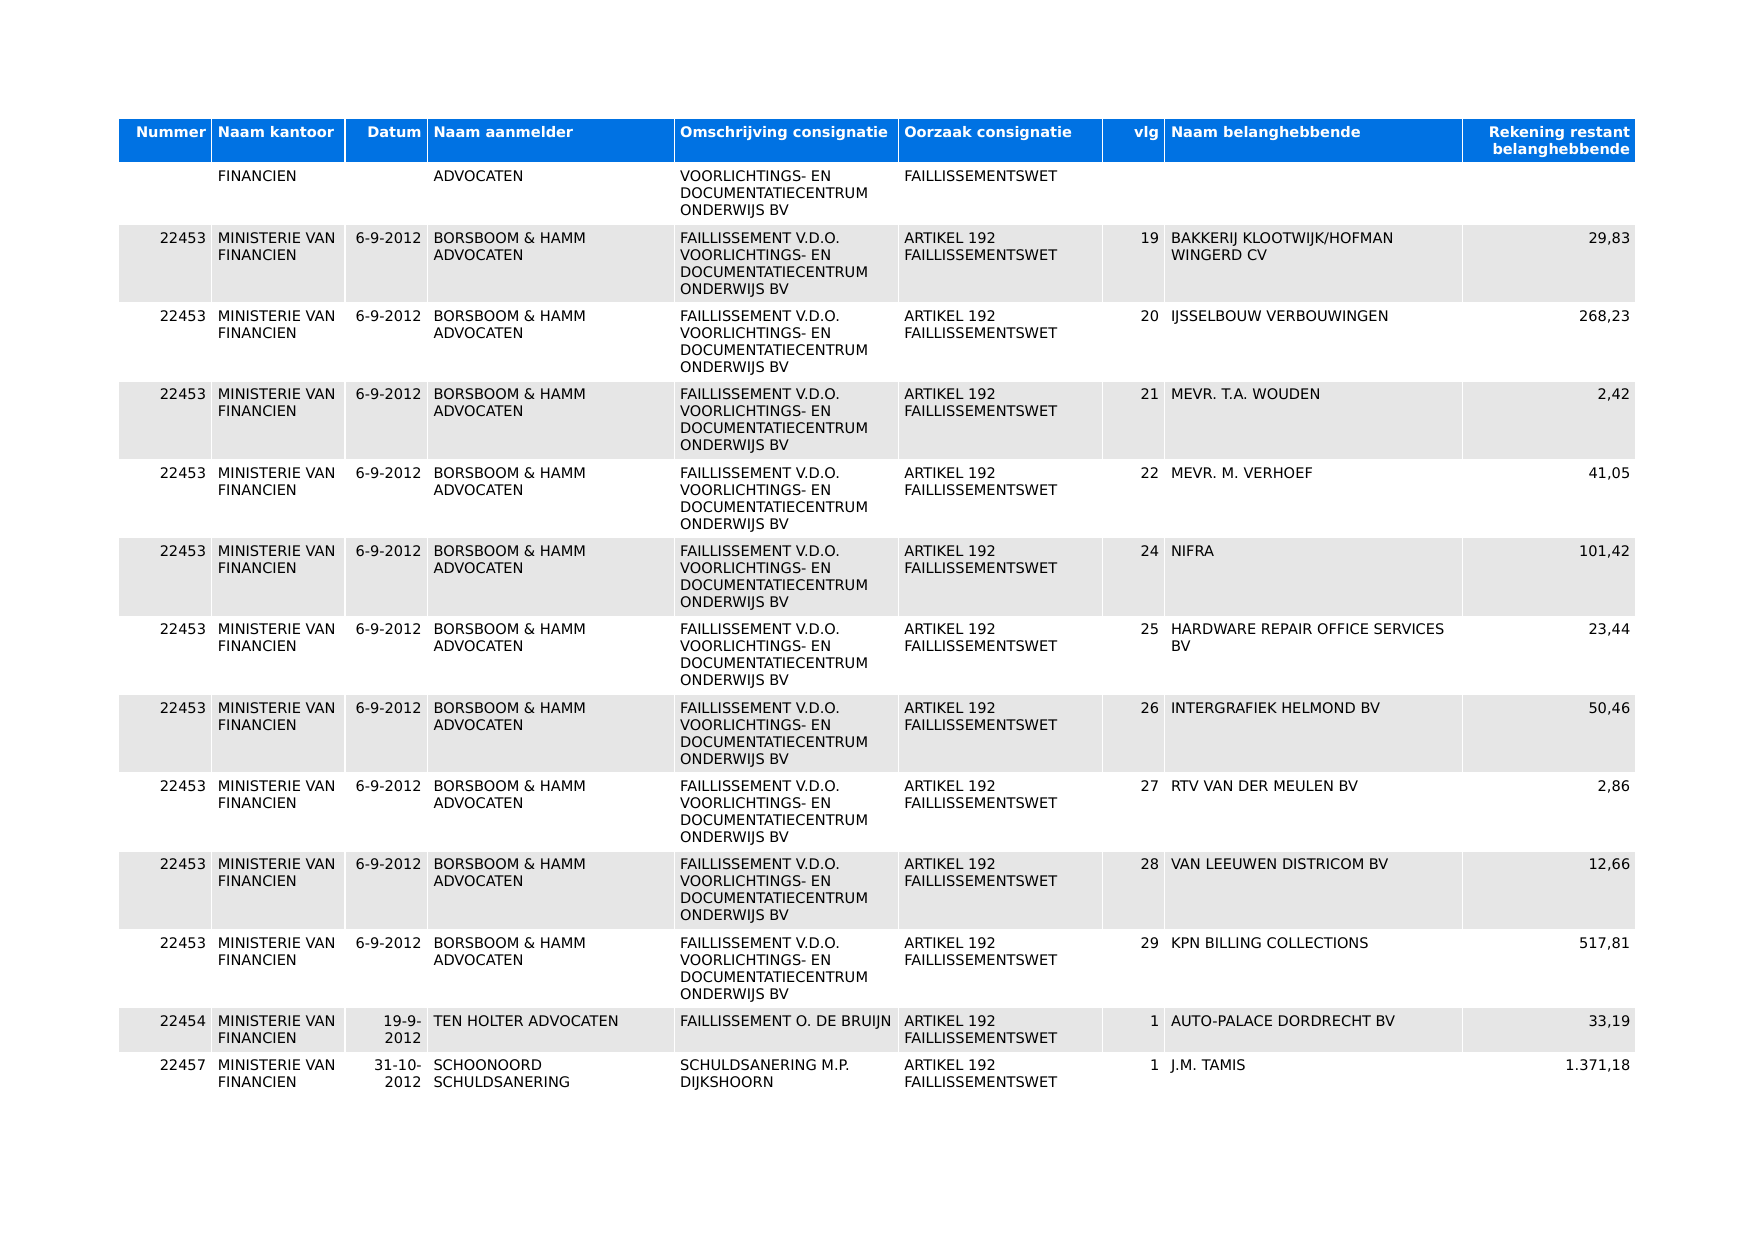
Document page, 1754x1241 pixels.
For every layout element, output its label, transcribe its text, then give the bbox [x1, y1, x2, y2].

table_cell 22453 [119, 695, 211, 772]
table_cell HARDWARE REPAIR OFFICE SERVICES BV [1165, 617, 1462, 694]
table_cell MINISTERIE VAN FINANCIEN [212, 225, 344, 302]
table_cell [1165, 164, 1462, 224]
table_cell FAILLISSEMENT V.D.O. VOORLICHTINGS- EN DOCUMENTATIECENTRUM ONDERWIJS BV [675, 617, 898, 694]
table_cell MINISTERIE VAN FINANCIEN [212, 852, 344, 929]
table_cell 6-9-2012 [346, 538, 427, 616]
table_cell TEN HOLTER ADVOCATEN [428, 1008, 674, 1052]
table_cell 29,83 [1463, 225, 1635, 302]
table_cell 41,05 [1463, 460, 1635, 537]
table_cell MINISTERIE VAN FINANCIEN [212, 460, 344, 537]
table_cell MINISTERIE VAN FINANCIEN [212, 930, 344, 1007]
table_cell KPN BILLING COLLECTIONS [1165, 930, 1462, 1007]
table_cell 21 [1103, 382, 1164, 459]
table_cell 23,44 [1463, 617, 1635, 694]
table_cell [1103, 164, 1164, 224]
table_cell 22453 [119, 382, 211, 459]
table_cell MEVR. M. VERHOEF [1165, 460, 1462, 537]
table_cell 19-9-2012 [346, 1008, 427, 1052]
table_cell BORSBOOM & HAMM ADVOCATEN [428, 538, 674, 616]
table_header Datum [346, 119, 427, 162]
table_cell ARTIKEL 192 FAILLISSEMENTSWET [899, 617, 1102, 694]
table_cell FAILLISSEMENT V.D.O. VOORLICHTINGS- EN DOCUMENTATIECENTRUM ONDERWIJS BV [675, 852, 898, 929]
table_cell 22453 [119, 538, 211, 616]
table_cell FAILLISSEMENT V.D.O. VOORLICHTINGS- EN DOCUMENTATIECENTRUM ONDERWIJS BV [675, 460, 898, 537]
table_cell 27 [1103, 773, 1164, 851]
table_header Oorzaak consignatie [899, 119, 1102, 162]
table_cell 12,66 [1463, 852, 1635, 929]
table_cell BAKKERIJ KLOOTWIJK/HOFMAN WINGERD CV [1165, 225, 1462, 302]
table_cell NIFRA [1165, 538, 1462, 616]
table_cell [346, 164, 427, 224]
table_cell 268,23 [1463, 303, 1635, 381]
table_cell FAILLISSEMENTSWET [899, 164, 1102, 224]
table_cell 6-9-2012 [346, 617, 427, 694]
table_cell FAILLISSEMENT V.D.O. VOORLICHTINGS- EN DOCUMENTATIECENTRUM ONDERWIJS BV [675, 538, 898, 616]
table_cell 6-9-2012 [346, 930, 427, 1007]
table_cell FAILLISSEMENT V.D.O. VOORLICHTINGS- EN DOCUMENTATIECENTRUM ONDERWIJS BV [675, 695, 898, 772]
table_cell VOORLICHTINGS- EN DOCUMENTATIECENTRUM ONDERWIJS BV [675, 164, 898, 224]
table_cell 6-9-2012 [346, 773, 427, 851]
table_cell FINANCIEN [212, 164, 344, 224]
table_cell [119, 164, 211, 224]
table_cell VAN LEEUWEN DISTRICOM BV [1165, 852, 1462, 929]
table_cell BORSBOOM & HAMM ADVOCATEN [428, 225, 674, 302]
table_cell BORSBOOM & HAMM ADVOCATEN [428, 773, 674, 851]
table_cell 22453 [119, 460, 211, 537]
table_header vlg [1103, 119, 1164, 162]
table_cell 2,42 [1463, 382, 1635, 459]
table_cell FAILLISSEMENT V.D.O. VOORLICHTINGS- EN DOCUMENTATIECENTRUM ONDERWIJS BV [675, 225, 898, 302]
table_cell ARTIKEL 192 FAILLISSEMENTSWET [899, 382, 1102, 459]
table_cell ARTIKEL 192 FAILLISSEMENTSWET [899, 1053, 1102, 1096]
table_cell J.M. TAMIS [1165, 1053, 1462, 1096]
table_cell ARTIKEL 192 FAILLISSEMENTSWET [899, 303, 1102, 381]
table_cell 22454 [119, 1008, 211, 1052]
table_cell AUTO-PALACE DORDRECHT BV [1165, 1008, 1462, 1052]
table_cell 6-9-2012 [346, 225, 427, 302]
table_cell BORSBOOM & HAMM ADVOCATEN [428, 460, 674, 537]
table_cell 6-9-2012 [346, 852, 427, 929]
table_header Naam kantoor [212, 119, 344, 162]
table_cell 6-9-2012 [346, 460, 427, 537]
table_cell 20 [1103, 303, 1164, 381]
table_cell ARTIKEL 192 FAILLISSEMENTSWET [899, 538, 1102, 616]
table_cell 1.371,18 [1463, 1053, 1635, 1096]
table_cell MINISTERIE VAN FINANCIEN [212, 382, 344, 459]
table_cell 24 [1103, 538, 1164, 616]
table_cell 22453 [119, 773, 211, 851]
table_cell 28 [1103, 852, 1164, 929]
table_cell 6-9-2012 [346, 695, 427, 772]
table_cell ARTIKEL 192 FAILLISSEMENTSWET [899, 930, 1102, 1007]
table_cell 101,42 [1463, 538, 1635, 616]
table_cell MINISTERIE VAN FINANCIEN [212, 1053, 344, 1096]
table_header Naam aanmelder [428, 119, 674, 162]
table_cell [1463, 164, 1635, 224]
table_cell FAILLISSEMENT V.D.O. VOORLICHTINGS- EN DOCUMENTATIECENTRUM ONDERWIJS BV [675, 303, 898, 381]
table_cell BORSBOOM & HAMM ADVOCATEN [428, 695, 674, 772]
table_cell 6-9-2012 [346, 303, 427, 381]
table_cell 22453 [119, 303, 211, 381]
table_cell 517,81 [1463, 930, 1635, 1007]
table_cell BORSBOOM & HAMM ADVOCATEN [428, 852, 674, 929]
table_cell 22453 [119, 617, 211, 694]
table_cell 25 [1103, 617, 1164, 694]
table_header Nummer [119, 119, 211, 162]
table_cell ARTIKEL 192 FAILLISSEMENTSWET [899, 1008, 1102, 1052]
table_cell 1 [1103, 1008, 1164, 1052]
table_cell 33,19 [1463, 1008, 1635, 1052]
table_header Omschrijving consignatie [675, 119, 898, 162]
table_cell 6-9-2012 [346, 382, 427, 459]
table_cell BORSBOOM & HAMM ADVOCATEN [428, 382, 674, 459]
table_cell MINISTERIE VAN FINANCIEN [212, 617, 344, 694]
table_cell BORSBOOM & HAMM ADVOCATEN [428, 617, 674, 694]
table_cell BORSBOOM & HAMM ADVOCATEN [428, 930, 674, 1007]
table_cell 19 [1103, 225, 1164, 302]
table_header Rekening restant belanghebbende [1463, 119, 1635, 162]
table_cell SCHULDSANERING M.P. DIJKSHOORN [675, 1053, 898, 1096]
table_cell ADVOCATEN [428, 164, 674, 224]
table_cell MINISTERIE VAN FINANCIEN [212, 303, 344, 381]
table_cell MEVR. T.A. WOUDEN [1165, 382, 1462, 459]
table_cell 22453 [119, 930, 211, 1007]
table_cell 22457 [119, 1053, 211, 1096]
table_cell MINISTERIE VAN FINANCIEN [212, 538, 344, 616]
table_cell MINISTERIE VAN FINANCIEN [212, 695, 344, 772]
table_cell IJSSELBOUW VERBOUWINGEN [1165, 303, 1462, 381]
table_cell 31-10-2012 [346, 1053, 427, 1096]
table_cell FAILLISSEMENT V.D.O. VOORLICHTINGS- EN DOCUMENTATIECENTRUM ONDERWIJS BV [675, 382, 898, 459]
table_cell INTERGRAFIEK HELMOND BV [1165, 695, 1462, 772]
table_cell FAILLISSEMENT O. DE BRUIJN [675, 1008, 898, 1052]
table_cell 22453 [119, 225, 211, 302]
table_cell MINISTERIE VAN FINANCIEN [212, 1008, 344, 1052]
table_cell MINISTERIE VAN FINANCIEN [212, 773, 344, 851]
table_cell 1 [1103, 1053, 1164, 1096]
table_cell RTV VAN DER MEULEN BV [1165, 773, 1462, 851]
table_cell FAILLISSEMENT V.D.O. VOORLICHTINGS- EN DOCUMENTATIECENTRUM ONDERWIJS BV [675, 930, 898, 1007]
table_cell FAILLISSEMENT V.D.O. VOORLICHTINGS- EN DOCUMENTATIECENTRUM ONDERWIJS BV [675, 773, 898, 851]
table_cell SCHOONOORD SCHULDSANERING [428, 1053, 674, 1096]
table_cell 29 [1103, 930, 1164, 1007]
table_cell BORSBOOM & HAMM ADVOCATEN [428, 303, 674, 381]
table_cell 26 [1103, 695, 1164, 772]
table_cell ARTIKEL 192 FAILLISSEMENTSWET [899, 225, 1102, 302]
table_cell ARTIKEL 192 FAILLISSEMENTSWET [899, 695, 1102, 772]
table_cell ARTIKEL 192 FAILLISSEMENTSWET [899, 773, 1102, 851]
table_cell ARTIKEL 192 FAILLISSEMENTSWET [899, 852, 1102, 929]
table_cell ARTIKEL 192 FAILLISSEMENTSWET [899, 460, 1102, 537]
table_cell 22453 [119, 852, 211, 929]
table_cell 2,86 [1463, 773, 1635, 851]
table_cell 50,46 [1463, 695, 1635, 772]
table_cell 22 [1103, 460, 1164, 537]
table_header Naam belanghebbende [1165, 119, 1462, 162]
